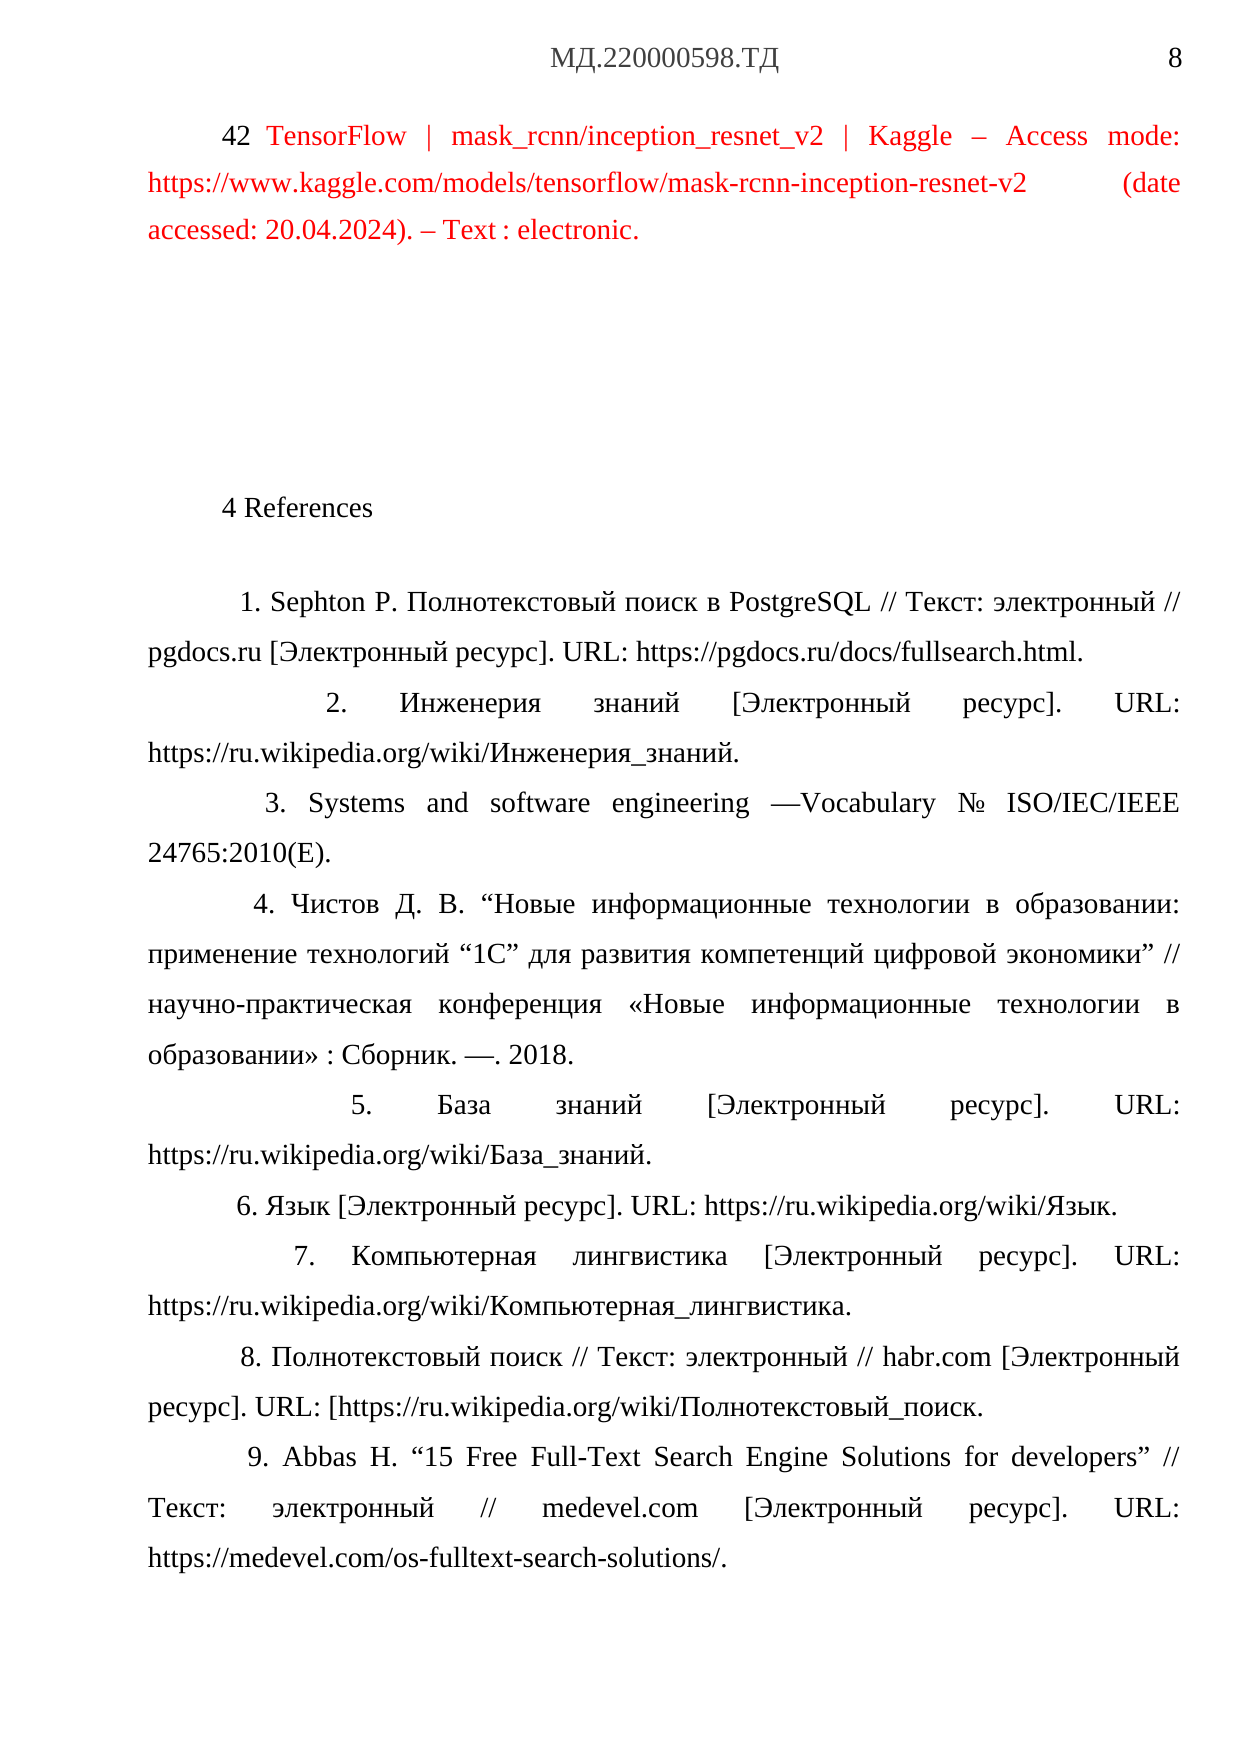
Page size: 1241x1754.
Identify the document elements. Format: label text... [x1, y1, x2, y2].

text 1. Sephton P. Полнотекстовый поиск в PostgreSQL // Текст: электронный // pgdocs.ru [Электронный ресурс]. URL: https://pgdocs.ru/docs/fullsearch.html. [148, 584, 1181, 668]
text 7. Компьютерная лингвистика [Электронный ресурс]. URL: https://ru.wikipedia.org/wiki/Компьютерная_лингвистика. [148, 1238, 1181, 1322]
text 6. Язык [Электронный ресурс]. URL: https://ru.wikipedia.org/wiki/Язык. [148, 1188, 1181, 1221]
subtitle References [222, 490, 1181, 523]
text 4. Чистов Д. В. “Новые информационные технологии в образовании: применение технологий “1С” для развития компетенций цифровой экономики” // научно-практическая конференция «Новые информационные технологии в образовании» : Сборник. —. 2018. [148, 886, 1181, 1070]
text 2. Инженерия знаний [Электронный ресурс]. URL: https://ru.wikipedia.org/wiki/Инженерия_знаний. [148, 685, 1181, 768]
list TensorFlow | mask_rcnn/inception_resnet_v2 | Kaggle – Access mode: https://www.kaggle.com/models/tensorflow/mask-rcnn-inception-resnet-v2 (date accessed: 20.04.2024). – Text : electronic. [148, 118, 1181, 245]
text 5. База знаний [Электронный ресурс]. URL: https://ru.wikipedia.org/wiki/База_знаний. [148, 1087, 1181, 1171]
text 3. Systems and software engineering —Vocabulary № ISO/IEC/IEEE 24765:2010(E). [148, 785, 1181, 869]
text 8. Полнотекстовый поиск // Текст: электронный // habr.com [Электронный ресурс]. URL: [https://ru.wikipedia.org/wiki/Полнотекстовый_поиск. [148, 1339, 1181, 1423]
text 9. Abbas H. “15 Free Full-Text Search Engine Solutions for developers” // Текст: электронный // medevel.com [Электронный ресурс]. URL: https://medevel.com/os-fulltext-search-solutions/. [148, 1439, 1181, 1573]
